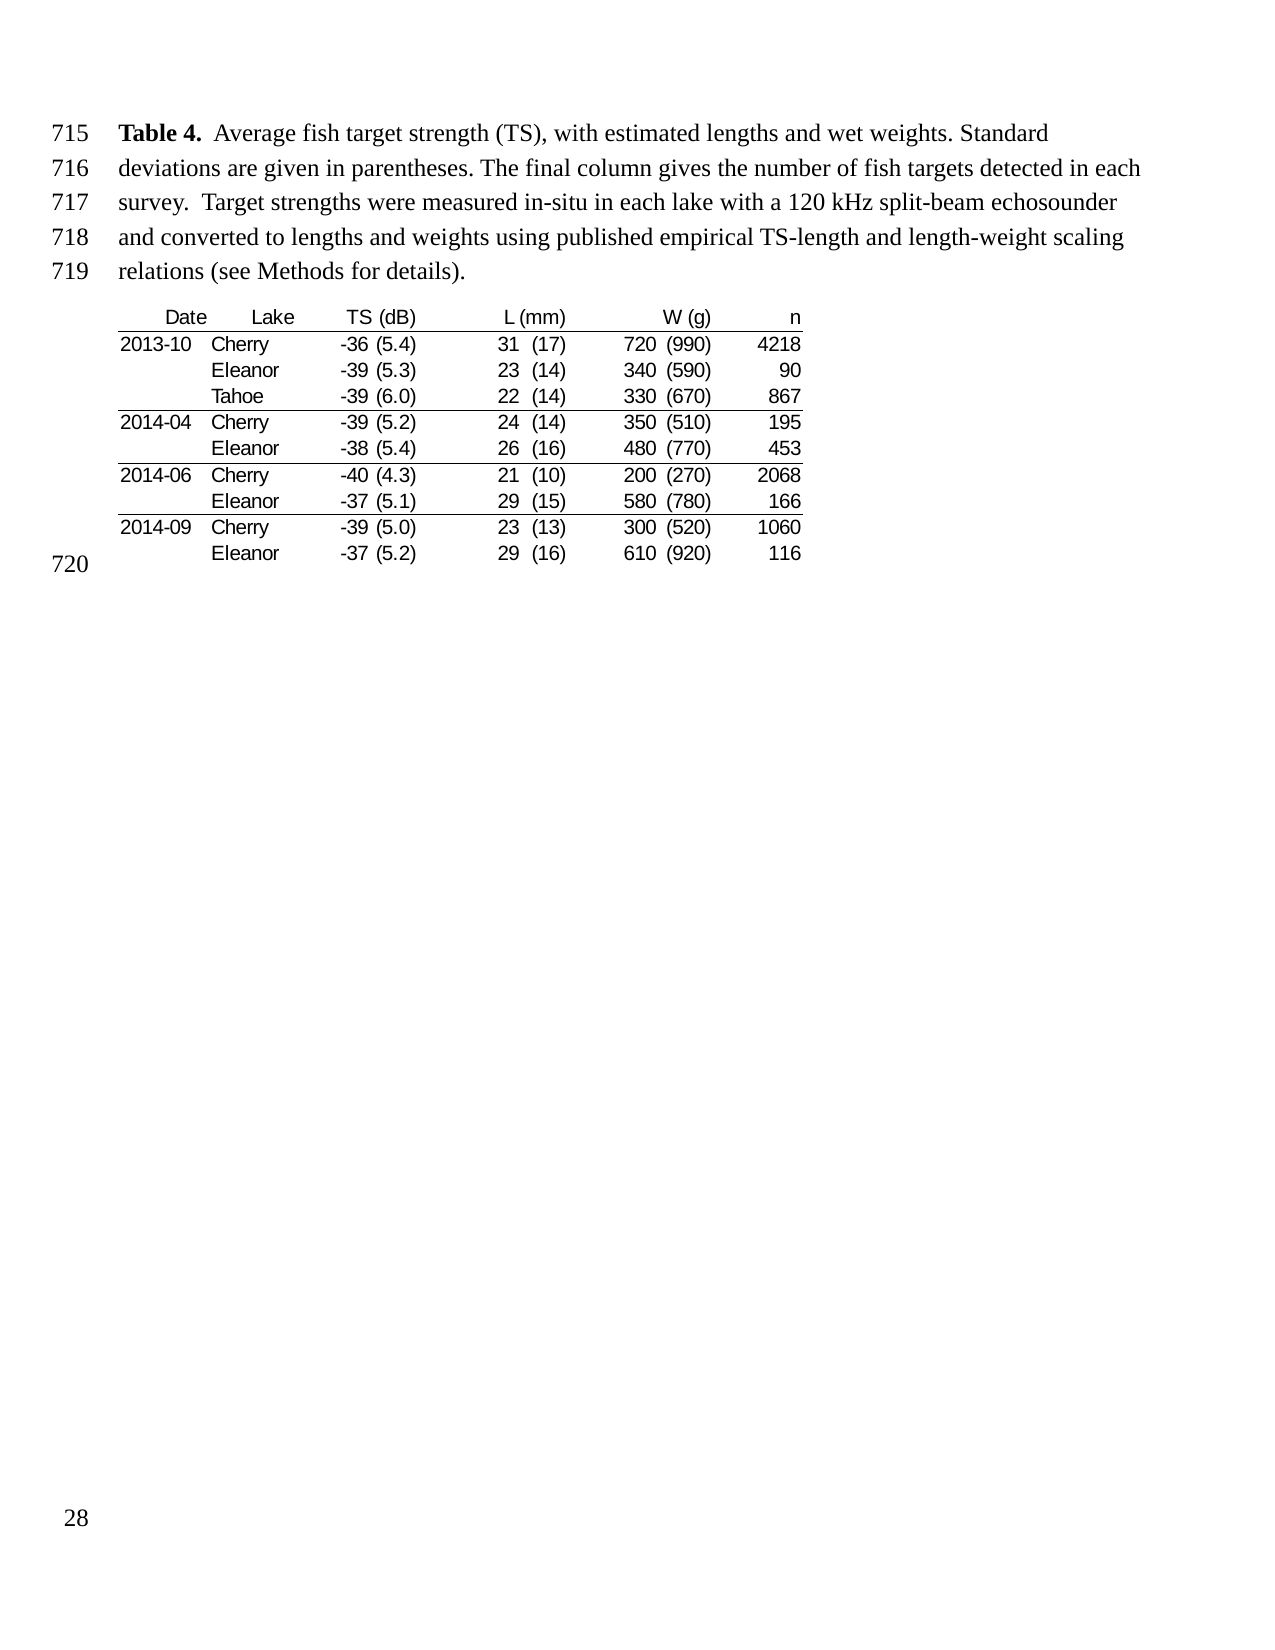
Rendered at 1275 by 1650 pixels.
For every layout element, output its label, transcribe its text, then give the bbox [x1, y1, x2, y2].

text Table 4. Average fish target strength (TS), with estimated lengths and wet weights. Standard deviations are given in parentheses. The final column gives the number of fish targets detected in each survey. Target strengths were measured in-situ in each lake with a 120 kHz split-beam echosounder and converted to lengths and weights using published empirical TS-length and length-weight scaling relations (see Methods for details). [118, 118, 1157, 285]
